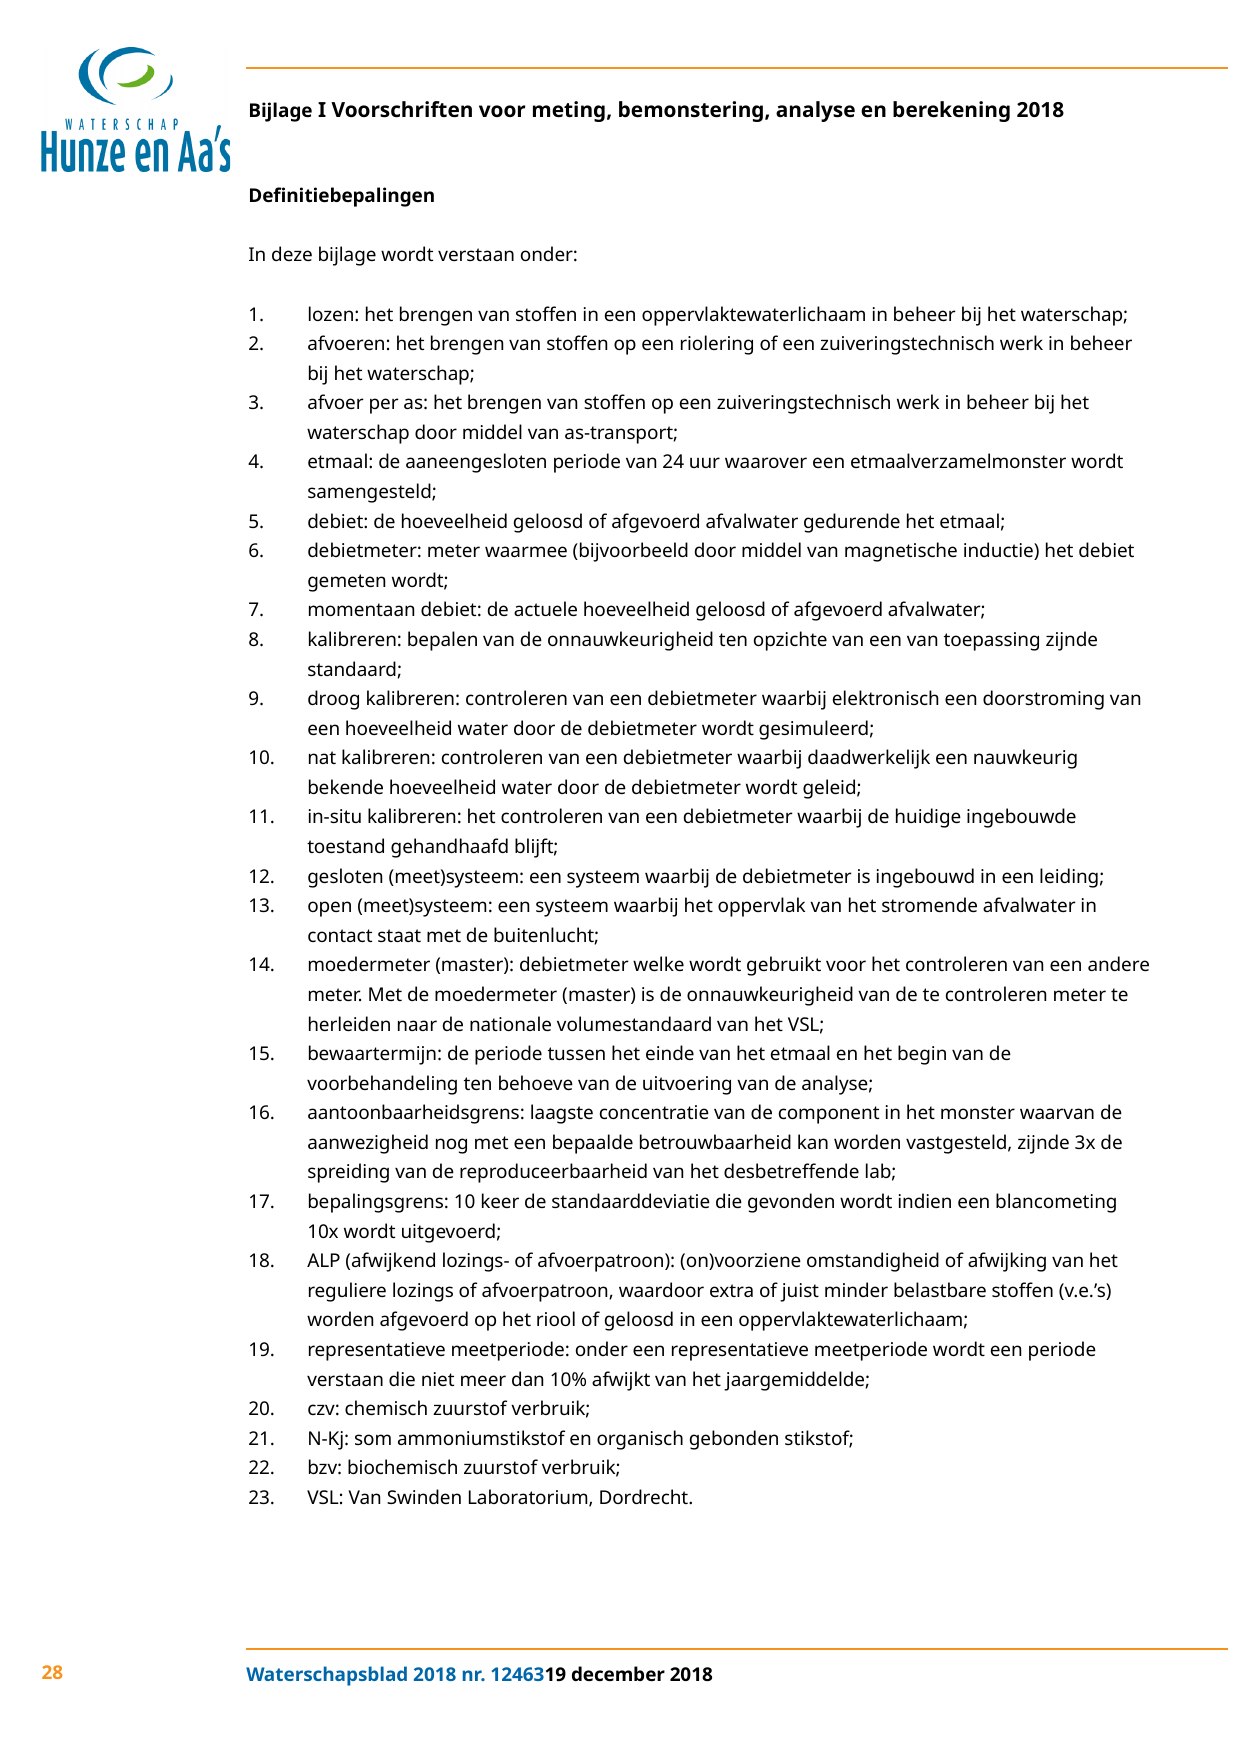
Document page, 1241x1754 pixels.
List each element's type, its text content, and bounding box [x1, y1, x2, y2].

picture [41, 47, 231, 172]
picture [226, 145, 231, 156]
list droog kalibreren: controleren van een debietmeter waarbij elektronisch een doorstroming van een hoeveelheid water door de debietmeter wordt gesimuleerd; [248, 685, 1152, 741]
list bewaartermijn: de periode tussen het einde van het etmaal en het begin van de voorbehandeling ten behoeve van de uitvoering van de analyse; [248, 1040, 1152, 1096]
list debiet: de hoeveelheid geloosd of afgevoerd afvalwater gedurende het etmaal; [248, 508, 1152, 534]
list aantoonbaarheidsgrens: laagste concentratie van de component in het monster waarvan de aanwezigheid nog met een bepaalde betrouwbaarheid kan worden vastgesteld, zijnde 3x de spreiding van de reproduceerbaarheid van het desbetreffende lab; [248, 1099, 1152, 1184]
list open (meet)systeem: een systeem waarbij het oppervlak van het stromende afvalwater in contact staat met de buitenlucht; [248, 892, 1152, 948]
text Definitiebepalingen [248, 182, 1152, 208]
list afvoeren: het brengen van stoffen op een riolering of een zuiveringstechnisch werk in beheer bij het waterschap; [248, 330, 1152, 386]
picture [47, 154, 51, 172]
list afvoer per as: het brengen van stoffen op een zuiveringstechnisch werk in beheer bij het waterschap door middel van as-transport; [248, 389, 1152, 445]
list bzv: biochemisch zuurstof verbruik; [248, 1454, 1152, 1480]
list bepalingsgrens: 10 keer de standaarddeviatie die gevonden wordt indien een blancometing 10x wordt uitgevoerd; [248, 1188, 1152, 1244]
list etmaal: de aaneengesloten periode van 24 uur waarover een etmaalverzamelmonster wordt samengesteld; [248, 449, 1152, 504]
list lozen: het brengen van stoffen in een oppervlaktewaterlichaam in beheer bij het waterschap; [248, 301, 1152, 327]
text Bijlage I Voorschriften voor meting, bemonstering, analyse en berekening 2018 [248, 95, 1152, 123]
text In deze bijlage wordt verstaan onder: [248, 242, 1152, 267]
list nat kalibreren: controleren van een debietmeter waarbij daadwerkelijk een nauwkeurig bekende hoeveelheid water door de debietmeter wordt geleid; [248, 744, 1152, 800]
list kalibreren: bepalen van de onnauwkeurigheid ten opzichte van een van toepassing zijnde standaard; [248, 626, 1152, 682]
list debietmeter: meter waarmee (bijvoorbeeld door middel van magnetische inductie) het debiet gemeten wordt; [248, 537, 1152, 593]
list VSL: Van Swinden Laboratorium, Dordrecht. [248, 1484, 1152, 1510]
list representatieve meetperiode: onder een representatieve meetperiode wordt een periode verstaan die niet meer dan 10% afwijkt van het jaargemiddelde; [248, 1336, 1152, 1392]
list momentaan debiet: de actuele hoeveelheid geloosd of afgevoerd afvalwater; [248, 597, 1152, 622]
list ALP (afwijkend lozings- of afvoerpatroon): (on)voorziene omstandigheid of afwijking van het reguliere lozings of afvoerpatroon, waardoor extra of juist minder belastbare stoffen (v.e.’s) worden afgevoerd op het riool of geloosd in een oppervlaktewaterlichaam; [248, 1247, 1152, 1332]
list moedermeter (master): debietmeter welke wordt gebruikt voor het controleren van een andere meter. Met de moedermeter (master) is de onnauwkeurigheid van de te controleren meter te herleiden naar de nationale volumestandaard van het VSL; [248, 952, 1152, 1037]
list in-situ kalibreren: het controleren van een debietmeter waarbij de huidige ingebouwde toestand gehandhaafd blijft; [248, 804, 1152, 859]
picture [183, 163, 191, 172]
list gesloten (meet)systeem: een systeem waarbij de debietmeter is ingebouwd in een leiding; [248, 863, 1152, 889]
list N-Kj: som ammoniumstikstof en organisch gebonden stikstof; [248, 1425, 1152, 1451]
list czv: chemisch zuurstof verbruik; [248, 1395, 1152, 1421]
